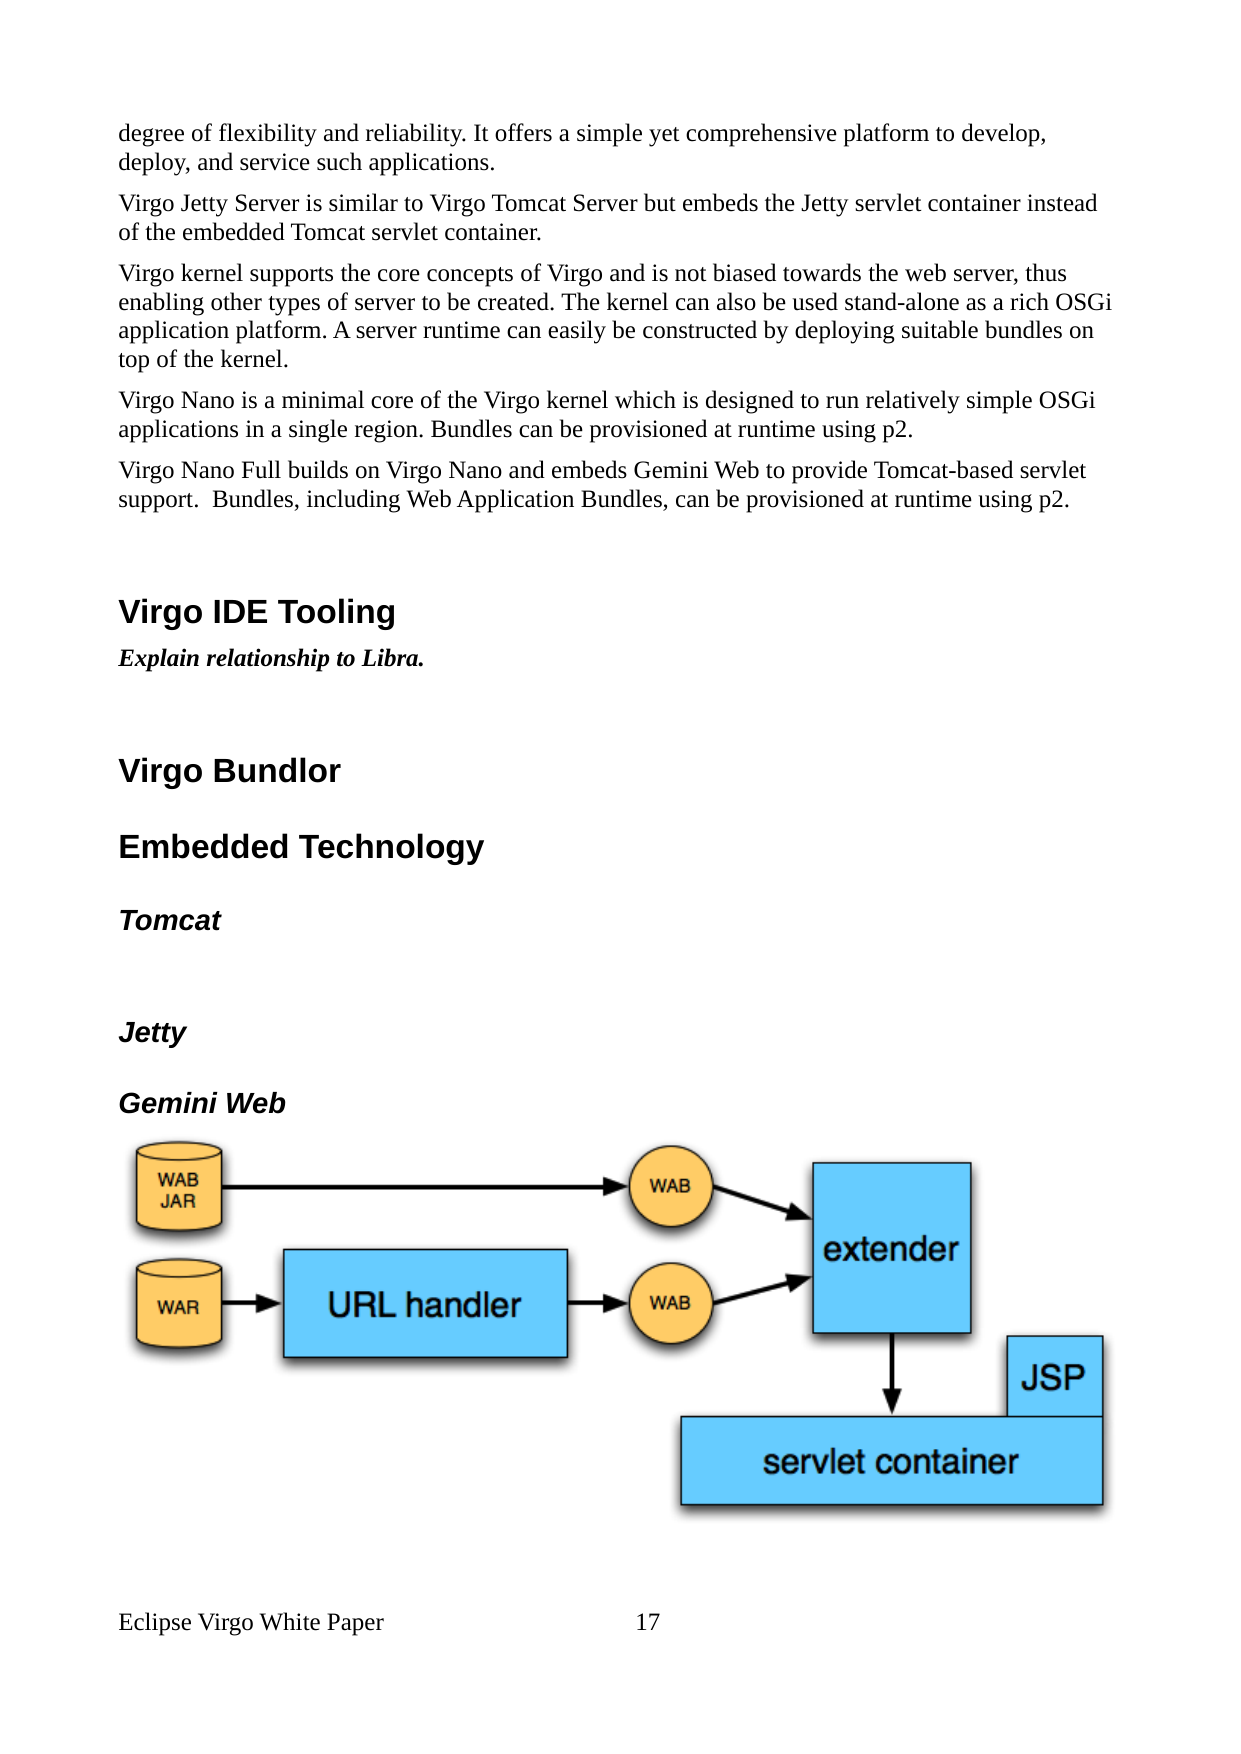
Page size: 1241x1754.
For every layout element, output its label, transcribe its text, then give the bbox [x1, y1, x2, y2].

subtitle Tomcat [118, 903, 1122, 936]
subtitle Jetty [118, 1015, 1122, 1049]
picture [121, 1132, 1119, 1527]
text Virgo Jetty Server is similar to Virgo Tomcat Server but embeds the Jetty servlet container instead of the embedded Tomcat servlet container. [118, 188, 1122, 246]
text Virgo Nano Full builds on Virgo Nano and embeds Gemini Web to provide Tomcat-based servlet support. Bundles, including Web Application Bundles, can be provisioned at runtime using p2. [118, 456, 1122, 513]
subtitle Virgo Bundlor [118, 751, 1122, 789]
text Virgo kernel supports the core concepts of Virgo and is not biased towards the web server, thus enabling other types of server to be created. The kernel can also be used stand-alone as a rich OSGi application platform. A server runtime can easily be constructed by deploying suitable bundles on top of the kernel. [118, 258, 1122, 373]
text degree of flexibility and reliability. It offers a simple yet comprehensive platform to develop, deploy, and service such applications. [118, 118, 1122, 176]
text Virgo Nano is a minimal core of the Virgo kernel which is designed to run relatively simple OSGi applications in a single region. Bundles can be provisioned at runtime using p2. [118, 386, 1122, 443]
subtitle Embedded Technology [118, 827, 1122, 865]
subtitle Virgo IDE Tooling [118, 592, 1122, 631]
subtitle Gemini Web [118, 1086, 1122, 1120]
text Explain relationship to Libra. [118, 643, 1122, 672]
